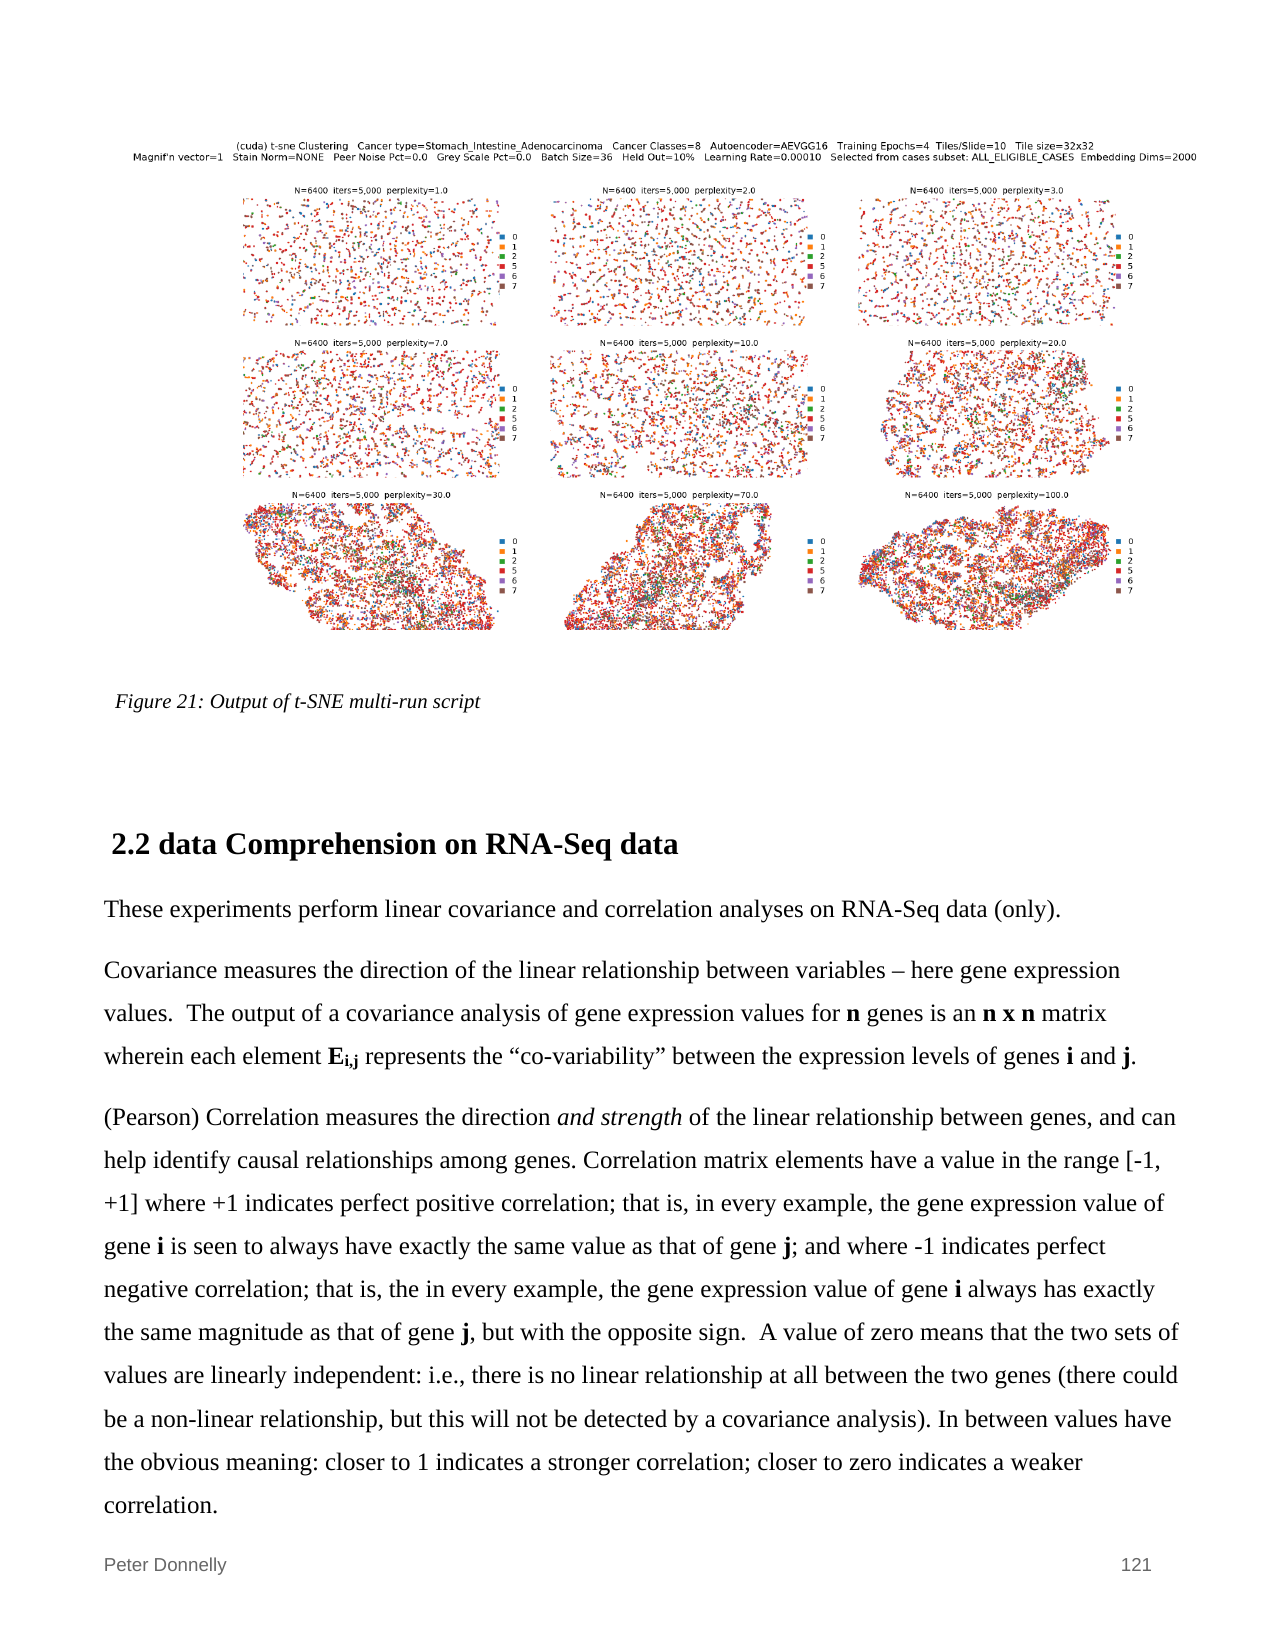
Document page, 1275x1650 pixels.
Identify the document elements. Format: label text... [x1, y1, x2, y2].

subtitle data Comprehension on RNA-Seq data [103, 826, 1181, 861]
text (Pearson) Correlation measures the direction and strength of the linear relationship between genes, and can help identify causal relationships among genes. Correlation matrix elements have a value in the range [-1, +1] where +1 indicates perfect positive correlation; that is, in every example, the gene expression value of gene i is seen to always have exactly the same value as that of gene j; and where -1 indicates perfect negative correlation; that is, the in every example, the gene expression value of gene i always has exactly the same magnitude as that of gene j, but with the opposite sign. A value of zero means that the two sets of values are linearly independent: i.e., there is no linear relationship at all between the two genes (there could be a non-linear relationship, but this will not be detected by a covariance analysis). In between values have the obvious meaning: closer to 1 indicates a stronger correlation; closer to zero indicates a weaker correlation. [103, 1102, 1181, 1519]
picture [124, 132, 1203, 690]
text These experiments perform linear covariance and correlation analyses on RNA-Seq data (only). [103, 894, 1181, 923]
text Covariance measures the direction of the linear relationship between variables – here gene expression values. The output of a covariance analysis of gene expression values for n genes is an n x n matrix wherein each element Ei,j represents the “co-variability” between the expression levels of genes i and j. [103, 955, 1181, 1070]
text Figure 21: Output of t-SNE multi-run script [115, 690, 1212, 713]
